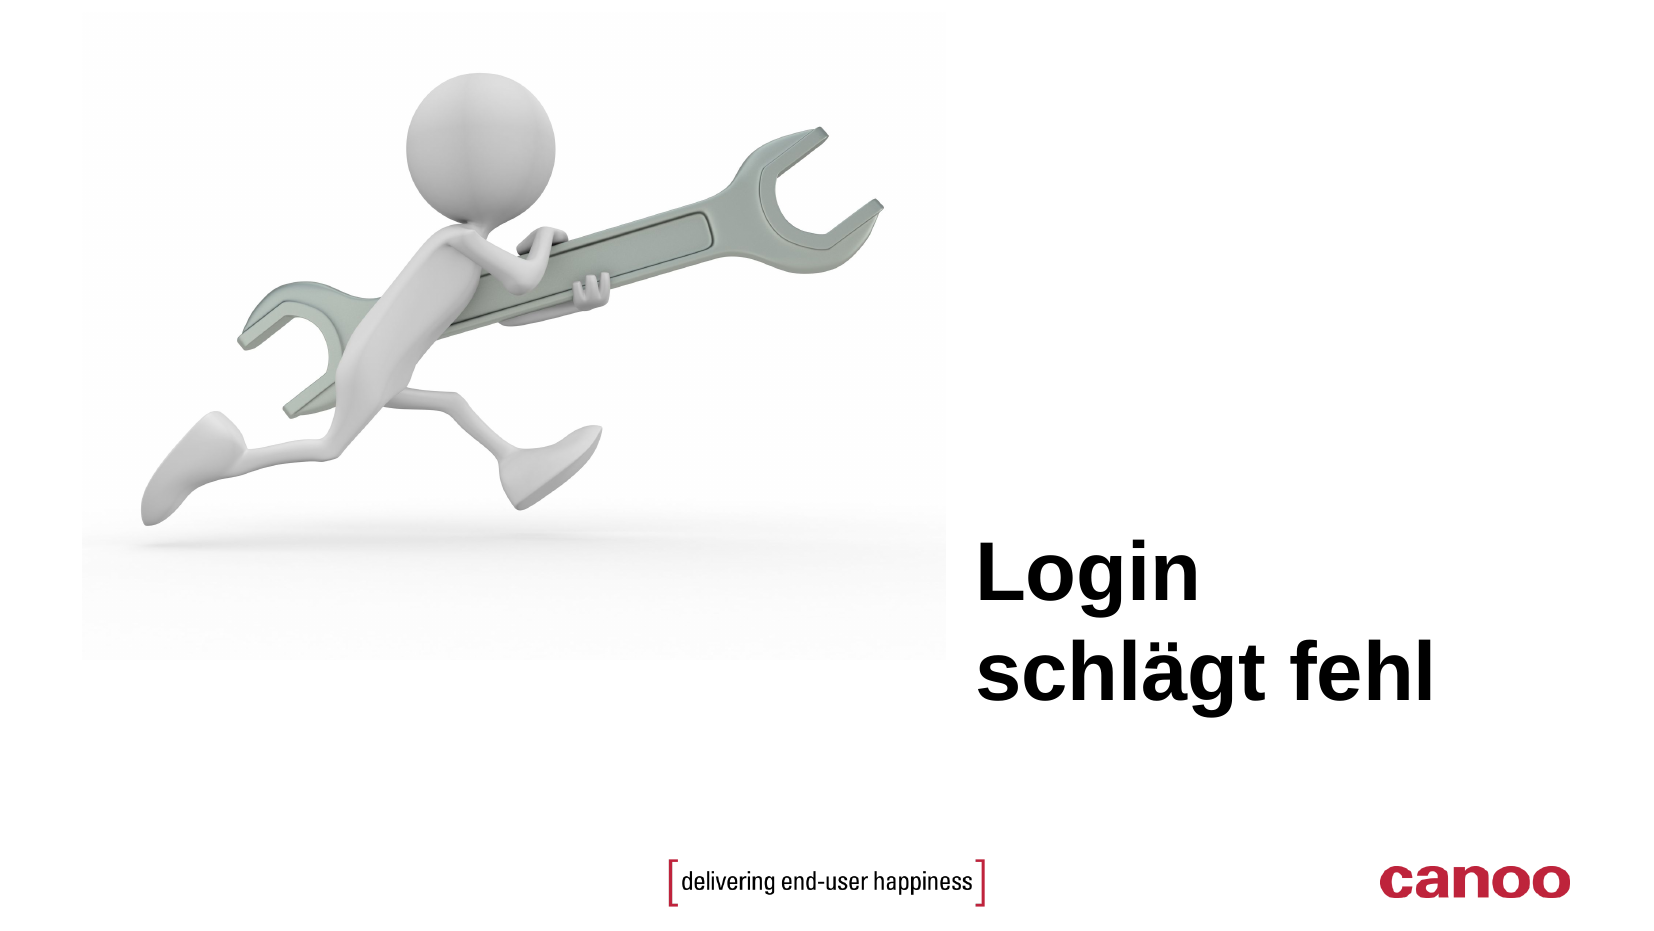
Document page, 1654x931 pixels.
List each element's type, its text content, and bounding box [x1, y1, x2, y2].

picture [1380, 866, 1570, 898]
picture [82, 12, 946, 661]
picture [662, 855, 991, 910]
list Login schlägt fehl [960, 510, 1531, 735]
